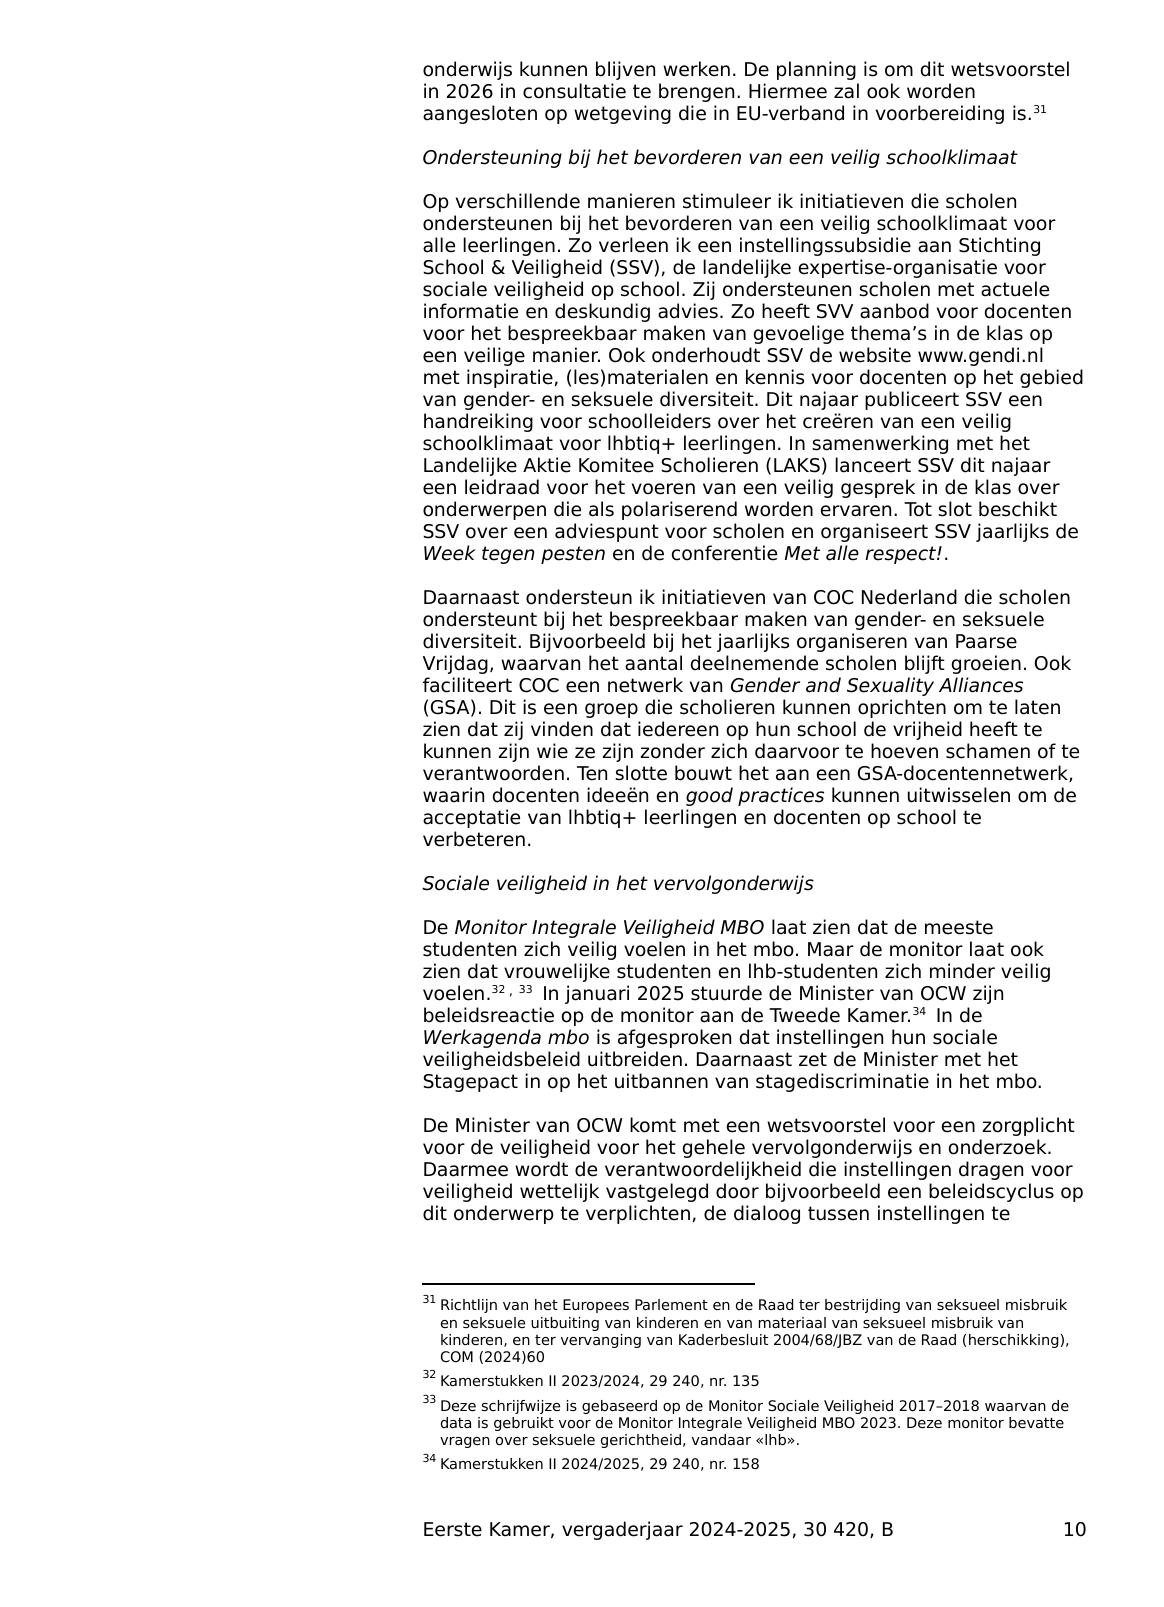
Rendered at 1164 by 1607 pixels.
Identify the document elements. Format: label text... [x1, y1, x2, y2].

text Kamerstukken II 2023/2024, 29 240, nr. 135 [422, 1368, 1087, 1391]
text Kamerstukken II 2024/2025, 29 240, nr. 158 [422, 1452, 1087, 1474]
text Daarnaast ondersteun ik initiatieven van COC Nederland die scholen ondersteunt bij het bespreekbaar maken van gender- en seksuele diversiteit. Bijvoorbeeld bij het jaarlijks organiseren van Paarse Vrijdag, waarvan het aantal deelnemende scholen blijft groeien. Ook faciliteert COC een netwerk van Gender and Sexuality Alliances (GSA). Dit is een groep die scholieren kunnen oprichten om te laten zien dat zij vinden dat iedereen op hun school de vrijheid heeft te kunnen zijn wie ze zijn zonder zich daarvoor te hoeven schamen of te verantwoorden. Ten slotte bouwt het aan een GSA-docentennetwerk, waarin docenten ideeën en good practices kunnen uitwisselen om de acceptatie van lhbtiq+ leerlingen en docenten op school te verbeteren. [422, 587, 1087, 851]
subtitle Sociale veiligheid in het vervolgonderwijs [422, 873, 1087, 895]
text onderwijs kunnen blijven werken. De planning is om dit wetsvoorstel in 2026 in consultatie te brengen. Hiermee zal ook worden aangesloten op wetgeving die in EU-verband in voorbereiding is. [422, 59, 1087, 125]
text Deze schrijfwijze is gebaseerd op de Monitor Sociale Veiligheid 2017–2018 waarvan de data is gebruikt voor de Monitor Integrale Veiligheid MBO 2023. Deze monitor bevatte vragen over seksuele gerichtheid, vandaar «lhb». [422, 1393, 1087, 1449]
text De Minister van OCW komt met een wetsvoorstel voor een zorgplicht voor de veiligheid voor het gehele vervolgonderwijs en onderzoek. Daarmee wordt de verantwoordelijkheid die instellingen dragen voor veiligheid wettelijk vastgelegd door bijvoorbeeld een beleidscyclus op dit onderwerp te verplichten, de dialoog tussen instellingen te [422, 1115, 1087, 1225]
text Op verschillende manieren stimuleer ik initiatieven die scholen ondersteunen bij het bevorderen van een veilig schoolklimaat voor alle leerlingen. Zo verleen ik een instellingssubsidie aan Stichting School & Veiligheid (SSV), de landelijke expertise-organisatie voor sociale veiligheid op school. Zij ondersteunen scholen met actuele informatie en deskundig advies. Zo heeft SVV aanbod voor docenten voor het bespreekbaar maken van gevoelige thema’s in de klas op een veilige manier. Ook onderhoudt SSV de website www.gendi.nl met inspiratie, (les)materialen en kennis voor docenten op het gebied van gender- en seksuele diversiteit. Dit najaar publiceert SSV een handreiking voor schoolleiders over het creëren van een veilig schoolklimaat voor lhbtiq+ leerlingen. In samenwerking met het Landelijke Aktie Komitee Scholieren (LAKS) lanceert SSV dit najaar een leidraad voor het voeren van een veilig gesprek in de klas over onderwerpen die als polariserend worden ervaren. Tot slot beschikt SSV over een adviespunt voor scholen en organiseert SSV jaarlijks de Week tegen pesten en de conferentie Met alle respect!. [422, 191, 1087, 565]
text Richtlijn van het Europees Parlement en de Raad ter bestrijding van seksueel misbruik en seksuele uitbuiting van kinderen en van materiaal van seksueel misbruik van kinderen, en ter vervanging van Kaderbesluit 2004/68/JBZ van de Raad (herschikking), COM (2024)60 [422, 1293, 1087, 1366]
subtitle Ondersteuning bij het bevorderen van een veilig schoolklimaat [422, 147, 1087, 169]
text De Monitor Integrale Veiligheid MBO laat zien dat de meeste studenten zich veilig voelen in het mbo. Maar de monitor laat ook zien dat vrouwelijke studenten en lhb-studenten zich minder veilig voelen., In januari 2025 stuurde de Minister van OCW zijn beleidsreactie op de monitor aan de Tweede Kamer. In de Werkagenda mbo is afgesproken dat instellingen hun sociale veiligheidsbeleid uitbreiden. Daarnaast zet de Minister met het Stagepact in op het uitbannen van stagediscriminatie in het mbo. [422, 917, 1087, 1093]
